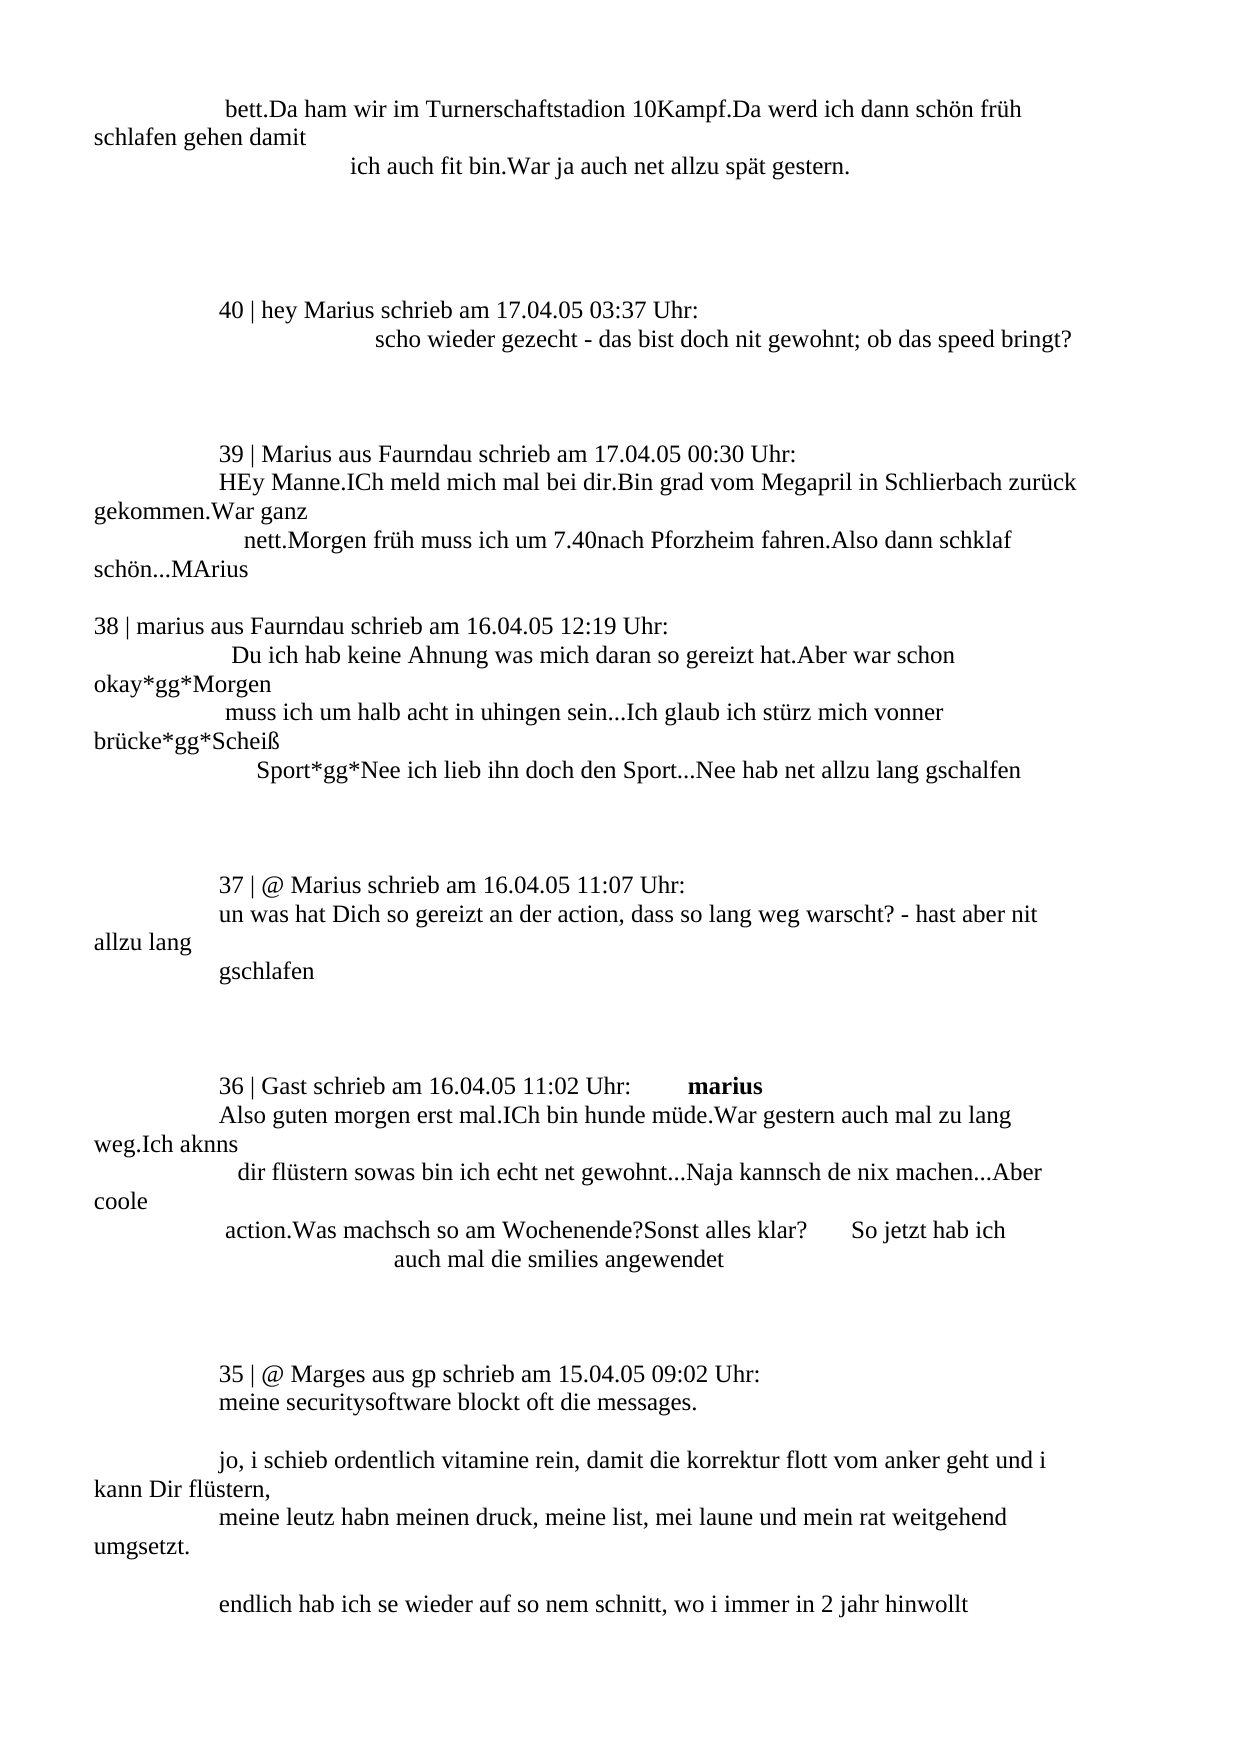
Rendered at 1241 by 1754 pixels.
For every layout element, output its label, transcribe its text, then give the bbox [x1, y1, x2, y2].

text jo, i schieb ordentlich vitamine rein, damit die korrektur flott vom anker geht und i kann Dir flüstern, [94, 1445, 1092, 1502]
text Also guten morgen erst mal.ICh bin hunde müde.War gestern auch mal zu lang weg.Ich aknns [94, 1100, 1092, 1157]
text action.Was machsch so am Wochenende?Sonst alles klar? So jetzt hab ich [94, 1215, 1092, 1244]
text 40 | hey Marius schrieb am 17.04.05 03:37 Uhr: [94, 295, 1092, 324]
text Sport*gg*Nee ich lieb ihn doch den Sport...Nee hab net allzu lang gschalfen [94, 755, 1092, 784]
text un was hat Dich so gereizt an der action, dass so lang weg warscht? - hast aber nit allzu lang [94, 899, 1092, 956]
text endlich hab ich se wieder auf so nem schnitt, wo i immer in 2 jahr hinwollt [94, 1589, 1092, 1617]
text meine securitysoftware blockt oft die messages. [94, 1387, 1092, 1416]
text 37 | @ Marius schrieb am 16.04.05 11:07 Uhr: [94, 870, 1092, 899]
text HEy Manne.ICh meld mich mal bei dir.Bin grad vom Megapril in Schlierbach zurück gekommen.War ganz [94, 467, 1092, 525]
text 38 | marius aus Faurndau schrieb am 16.04.05 12:19 Uhr: [94, 611, 1092, 640]
text scho wieder gezecht - das bist doch nit gewohnt; ob das speed bringt? [94, 324, 1092, 352]
text Du ich hab keine Ahnung was mich daran so gereizt hat.Aber war schon okay*gg*Morgen [94, 640, 1092, 697]
text 36 | Gast schrieb am 16.04.05 11:02 Uhr: marius [94, 1071, 1092, 1100]
text meine leutz habn meinen druck, meine list, mei laune und mein rat weitgehend umgsetzt. [94, 1502, 1092, 1560]
text bett.Da ham wir im Turnerschaftstadion 10Kampf.Da werd ich dann schön früh schlafen gehen damit [94, 94, 1092, 151]
text gschlafen [94, 956, 1092, 985]
text 35 | @ Marges aus gp schrieb am 15.04.05 09:02 Uhr: [94, 1359, 1092, 1387]
text auch mal die smilies angewendet [94, 1244, 1092, 1272]
text 39 | Marius aus Faurndau schrieb am 17.04.05 00:30 Uhr: [94, 439, 1092, 467]
text dir flüstern sowas bin ich echt net gewohnt...Naja kannsch de nix machen...Aber coole [94, 1157, 1092, 1215]
text ich auch fit bin.War ja auch net allzu spät gestern. [94, 151, 1092, 180]
text muss ich um halb acht in uhingen sein...Ich glaub ich stürz mich vonner brücke*gg*Scheiß [94, 697, 1092, 755]
text nett.Morgen früh muss ich um 7.40nach Pforzheim fahren.Also dann schklaf schön...MArius [94, 525, 1092, 582]
